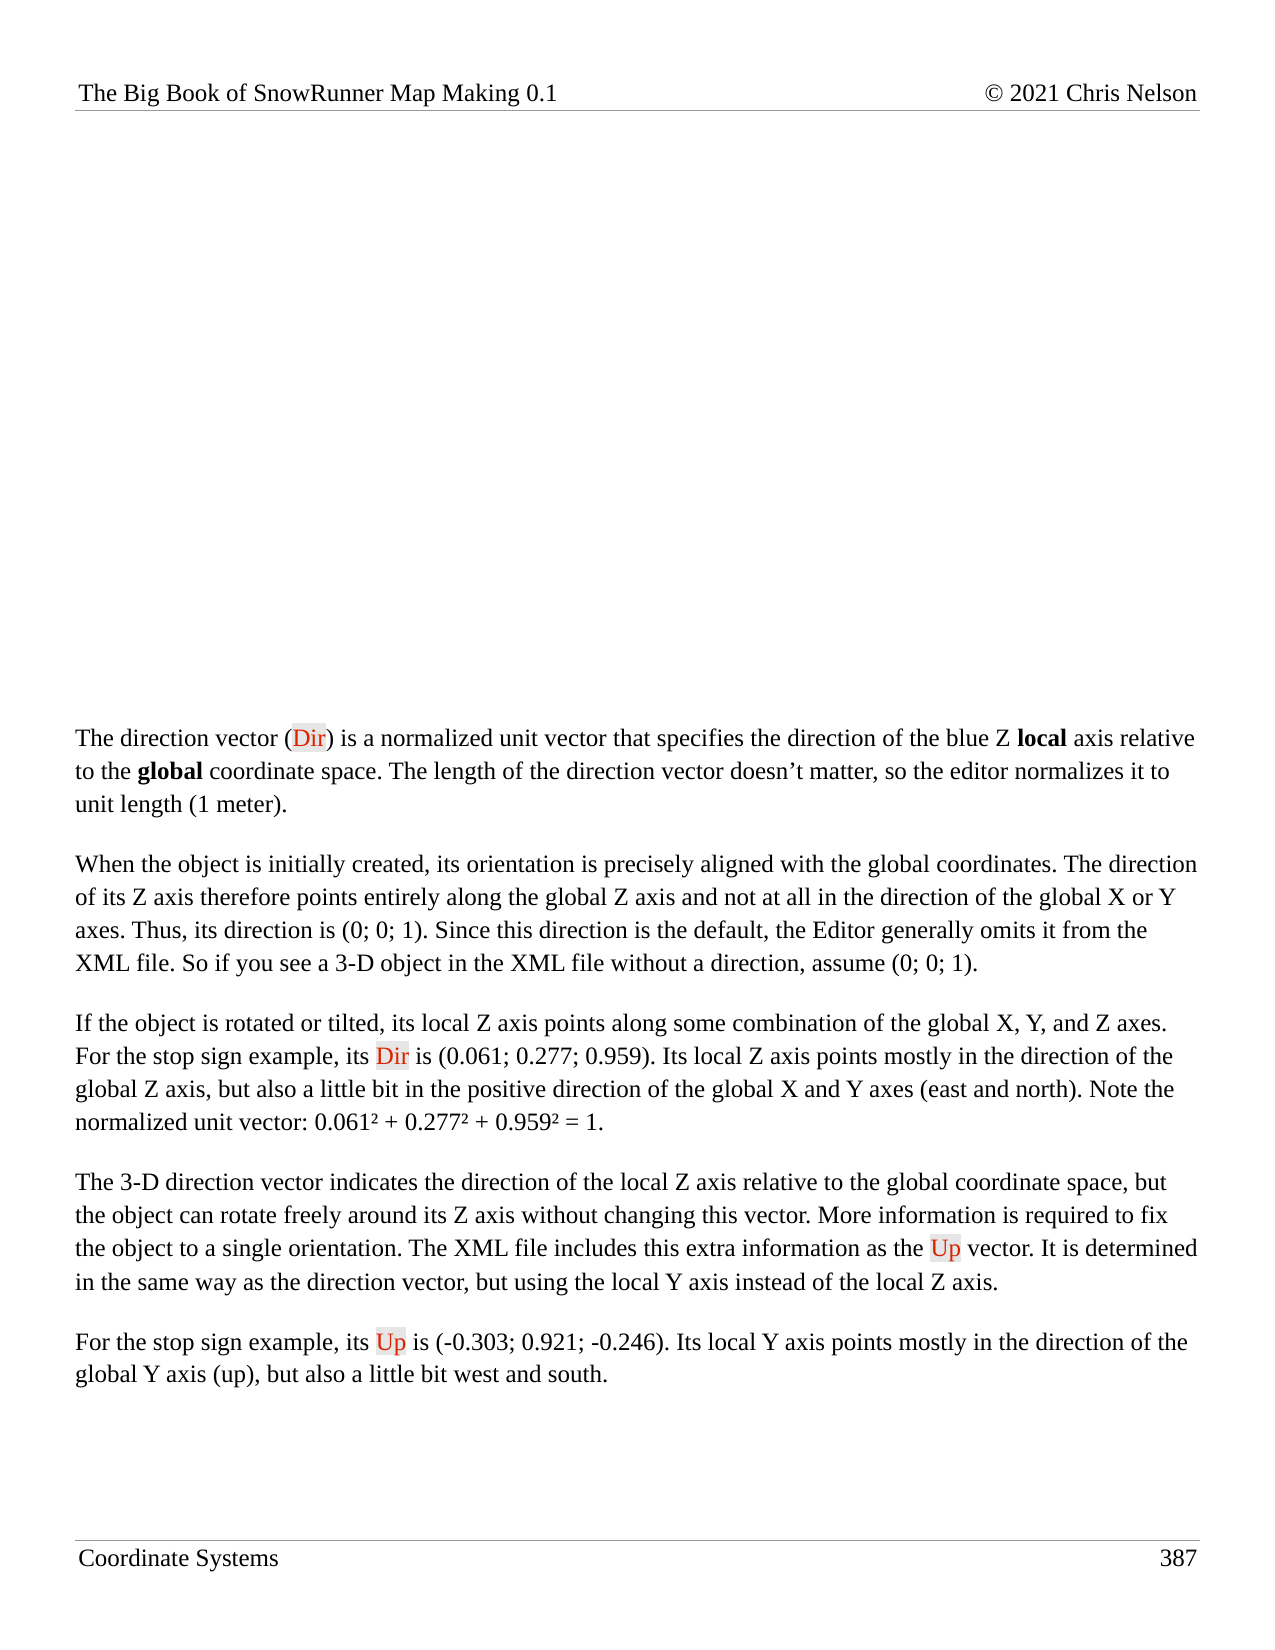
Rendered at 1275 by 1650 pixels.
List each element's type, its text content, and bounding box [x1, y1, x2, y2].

text When the object is initially created, its orientation is precisely aligned with the global coordinates. The direction of its Z axis therefore points entirely along the global Z axis and not at all in the direction of the global X or Y axes. Thus, its direction is (0; 0; 1). Since this direction is the default, the Editor generally omits it from the XML file. So if you see a 3‑D object in the XML file without a direction, assume (0; 0; 1). [75, 849, 1200, 977]
text The 3‑D direction vector indicates the direction of the local Z axis relative to the global coordinate space, but the object can rotate freely around its Z axis without changing this vector. More information is required to fix the object to a single orientation. The XML file includes this extra information as the Up vector. It is determined in the same way as the direction vector, but using the local Y axis instead of the local Z axis. [75, 1167, 1200, 1295]
text The direction vector (Dir) is a normalized unit vector that specifies the direction of the blue Z local axis relative to the global coordinate space. The length of the direction vector doesn’t matter, so the editor normalizes it to unit length (1 meter). [75, 723, 1200, 818]
text For the stop sign example, its Up is (-0.303; 0.921; -0.246). Its local Y axis points mostly in the direction of the global Y axis (up), but also a little bit west and south. [75, 1327, 1200, 1388]
text If the object is rotated or tilted, its local Z axis points along some combination of the global X, Y, and Z axes. For the stop sign example, its Dir is (0.061; 0.277; 0.959). Its local Z axis points mostly in the direction of the global Z axis, but also a little bit in the positive direction of the global X and Y axes (east and north). Note the normalized unit vector: 0.061² + 0.277² + 0.959² = 1. [75, 1008, 1200, 1136]
